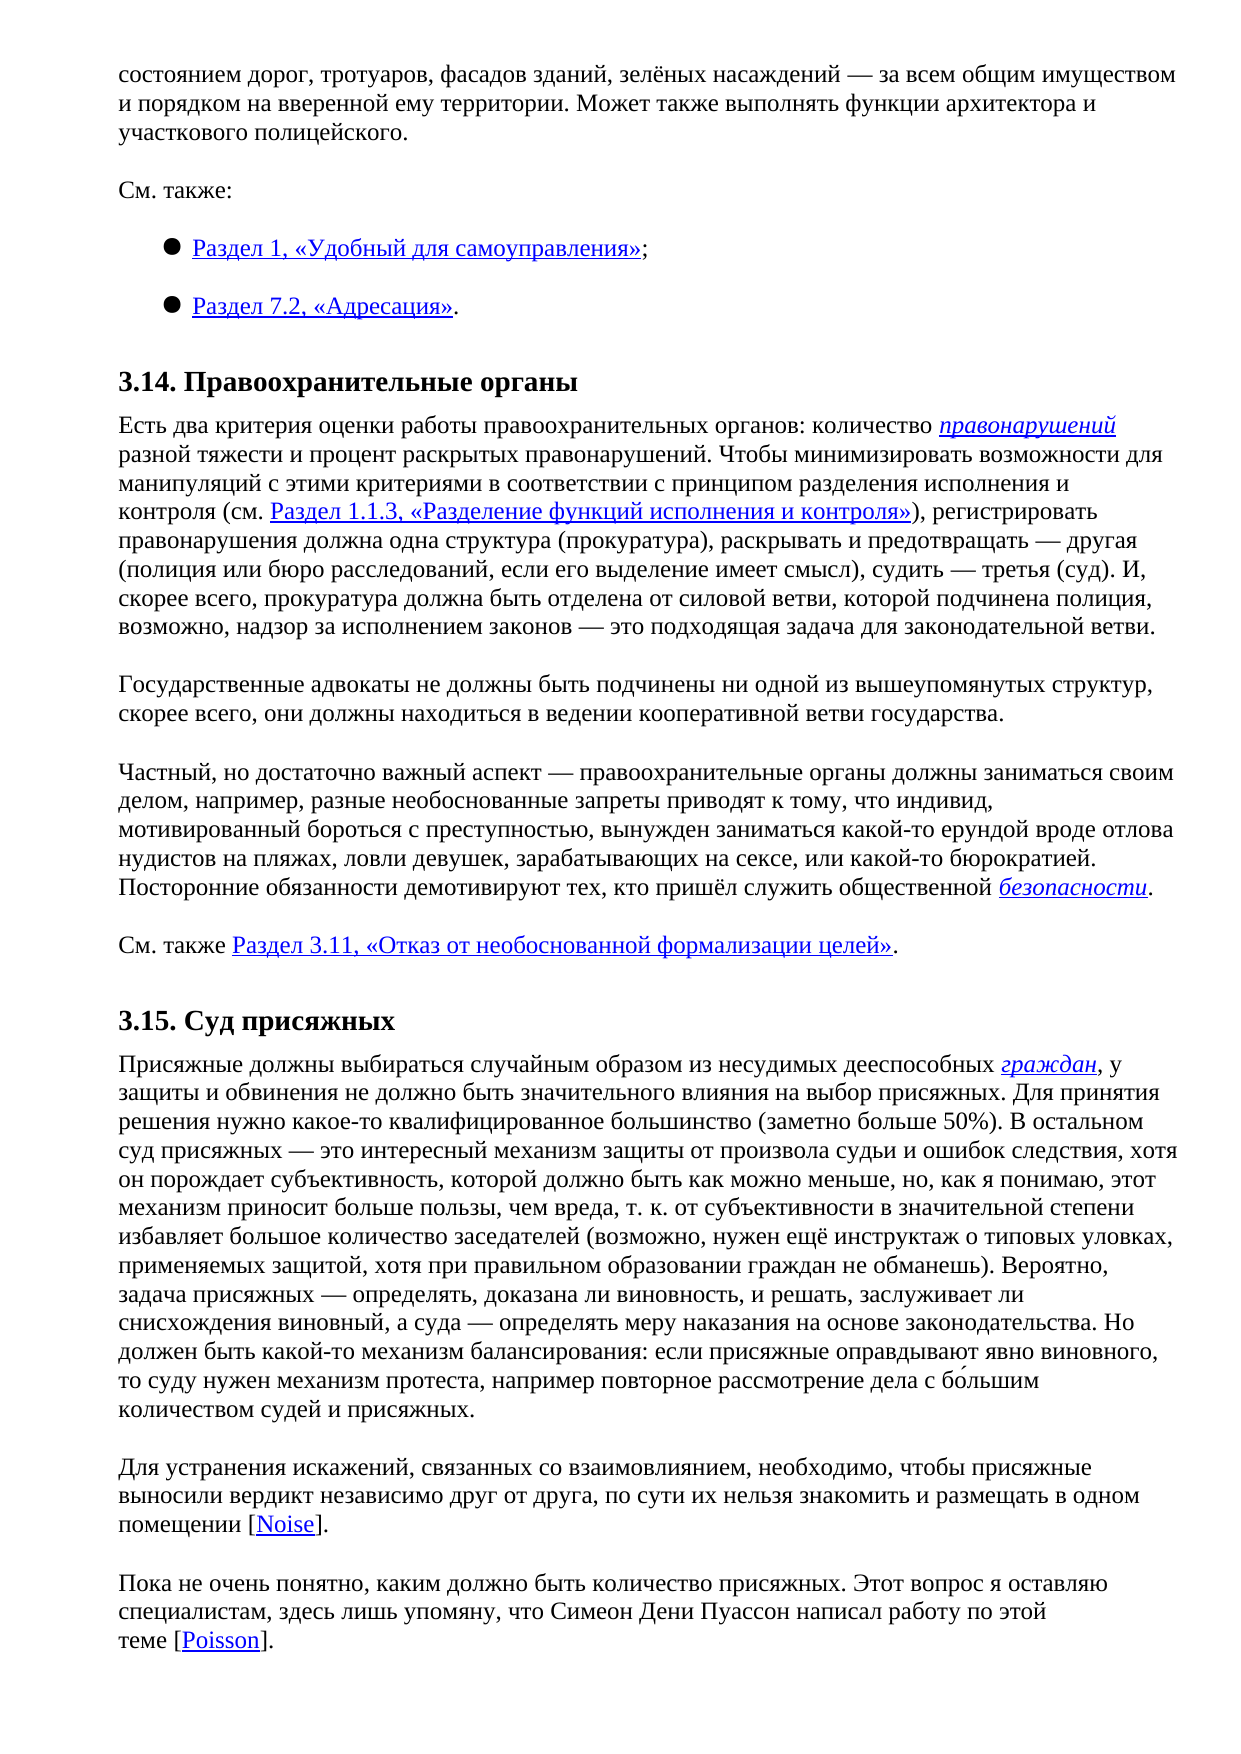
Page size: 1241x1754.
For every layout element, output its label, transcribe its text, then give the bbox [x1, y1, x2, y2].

text Есть два критерия оценки работы правоохранительных органов: количество правонарушений разной тяжести и процент раскрытых правонарушений. Чтобы минимизировать возможности для манипуляций с этими критериями в соответствии с принципом разделения исполнения и контроля (см. Раздел 1.1.3, «Разделение функций исполнения и контроля»), регистрировать правонарушения должна одна структура (прокуратура), раскрывать и предотвращать — другая (полиция или бюро расследований, если его выделение имеет смысл), судить — третья (суд). И, скорее всего, прокуратура должна быть отделена от силовой ветви, которой подчинена полиция, возможно, надзор за исполнением законов — это подходящая задача для законодательной ветви. [118, 410, 1181, 640]
subtitle 3.15. Суд присяжных [118, 1003, 1181, 1036]
text Для устранения искажений, связанных со взаимовлиянием, необходимо, чтобы присяжные выносили вердикт независимо друг от друга, по сути их нельзя знакомить и размещать в одном помещении [Noise]. [118, 1452, 1181, 1538]
list Раздел 7.2, «Адресация». [162, 291, 1181, 320]
text Частный, но достаточно важный аспект — правоохранительные органы должны заниматься своим делом, например, разные необоснованные запреты приводят к тому, что индивид, мотивированный бороться с преступностью, вынужден заниматься какой-то ерундой вроде отлова нудистов на пляжах, ловли девушек, зарабатывающих на сексе, или какой-то бюрократией. Посторонние обязанности демотивируют тех, кто пришёл служить общественной безопасности. [118, 757, 1181, 900]
subtitle 3.14. Правоохранительные органы [118, 364, 1181, 398]
text состоянием дорог, тротуаров, фасадов зданий, зелёных насаждений — за всем общим имуществом и порядком на вверенной ему территории. Может также выполнять функции архитектора и участкового полицейского. [118, 59, 1181, 145]
text См. также: [118, 175, 1181, 203]
text Присяжные должны выбираться случайным образом из несудимых дееспособных граждан, у защиты и обвинения не должно быть значительного влияния на выбор присяжных. Для принятия решения нужно какое-то квалифицированное большинство (заметно больше 50%). В остальном суд присяжных — это интересный механизм защиты от произвола судьи и ошибок следствия, хотя он порождает субъективность, которой должно быть как можно меньше, но, как я понимаю, этот механизм приносит больше пользы, чем вреда, т. к. от субъективности в значительной степени избавляет большое количество заседателей (возможно, нужен ещё инструктаж о типовых уловках, применяемых защитой, хотя при правильном образовании граждан не обманешь). Вероятно, задача присяжных — определять, доказана ли виновность, и решать, заслуживает ли снисхождения виновный, а суда — определять меру наказания на основе законодательства. Но должен быть какой-то механизм балансирования: если присяжные оправдывают явно виновного, то суду нужен механизм протеста, например повторное рассмотрение дела с бо́льшим количеством судей и присяжных. [118, 1049, 1181, 1422]
text См. также Раздел 3.11, «Отказ от необоснованной формализации целей». [118, 930, 1181, 958]
text Пока не очень понятно, каким должно быть количество присяжных. Этот вопрос я оставляю специалистам, здесь лишь упомяну, что Симеон Дени Пуассон написал работу по этой теме [Poisson]. [118, 1568, 1181, 1654]
list Раздел 1, «Удобный для самоуправления»; [162, 233, 1181, 262]
text Государственные адвокаты не должны быть подчинены ни одной из вышеупомянутых структур, скорее всего, они должны находиться в ведении кооперативной ветви государства. [118, 669, 1181, 727]
